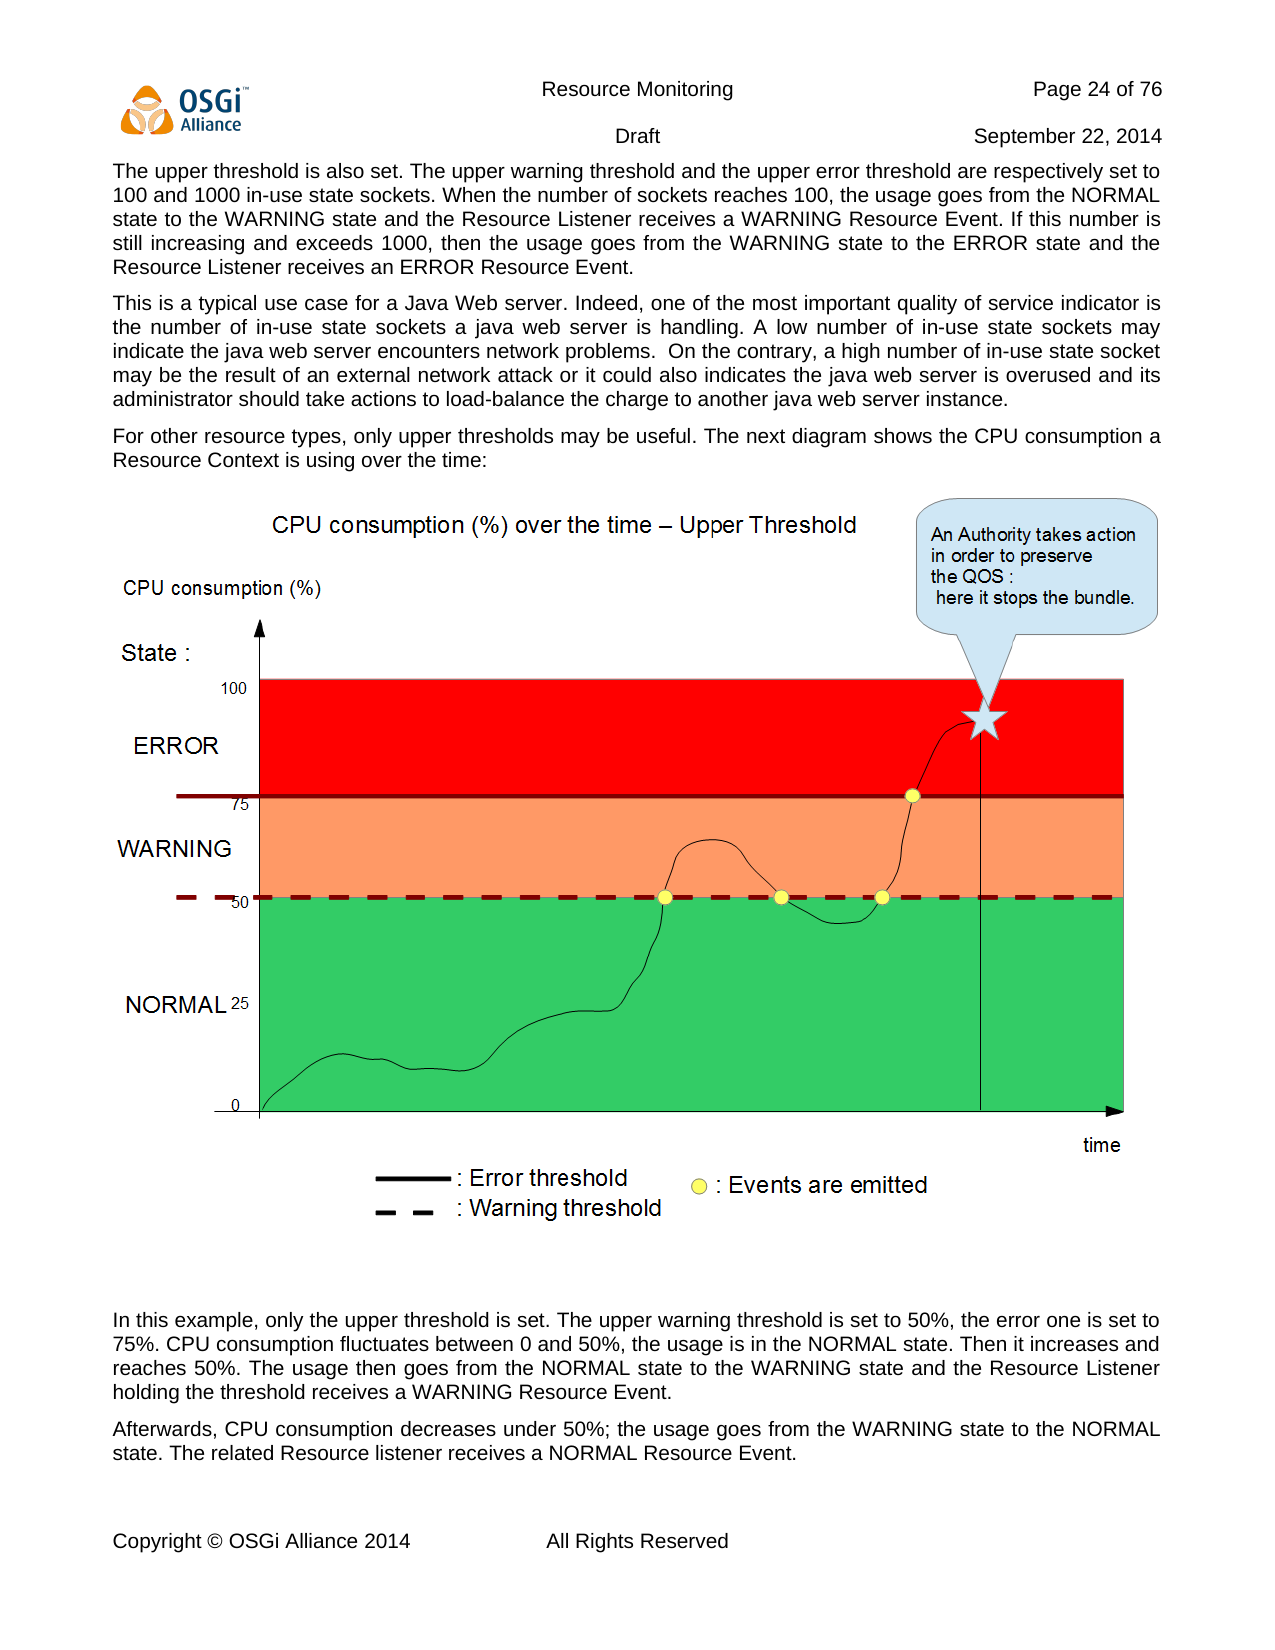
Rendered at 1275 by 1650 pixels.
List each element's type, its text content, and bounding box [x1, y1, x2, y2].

text Afterwards, CPU consumption decreases under 50%; the usage goes from the WARNING state to the NORMAL state. The related Resource listener receives a NORMAL Resource Event. [112, 1417, 1162, 1464]
picture [113, 78, 257, 142]
text In this example, only the upper threshold is set. The upper warning threshold is set to 50%, the error one is set to 75%. CPU consumption fluctuates between 0 and 50%, the usage is in the NORMAL state. Then it increases and reaches 50%. The usage then goes from the NORMAL state to the WARNING state and the Resource Listener holding the threshold receives a WARNING Resource Event. [112, 1308, 1162, 1404]
text This is a typical use case for a Java Web server. Indeed, one of the most important quality of service indicator is the number of in-use state sockets a java web server is handling. A low number of in-use state sockets may indicate the java web server encounters network problems. On the contrary, a high number of in-use state socket may be the result of an external network attack or it could also indicates the java web server is overused and its administrator should take actions to load-balance the charge to another java web server instance. [112, 291, 1162, 411]
text The upper threshold is also set. The upper warning threshold and the upper error threshold are respectively set to 100 and 1000 in-use state sockets. When the number of sockets reaches 100, the usage goes from the NORMAL state to the WARNING state and the Resource Listener receives a WARNING Resource Event. If this number is still increasing and exceeds 1000, then the usage goes from the WARNING state to the ERROR state and the Resource Listener receives an ERROR Resource Event. [112, 159, 1162, 279]
text For other resource types, only upper thresholds may be useful. The next diagram shows the CPU consumption a Resource Context is using over the time: [112, 423, 1162, 471]
picture [112, 483, 1163, 1272]
